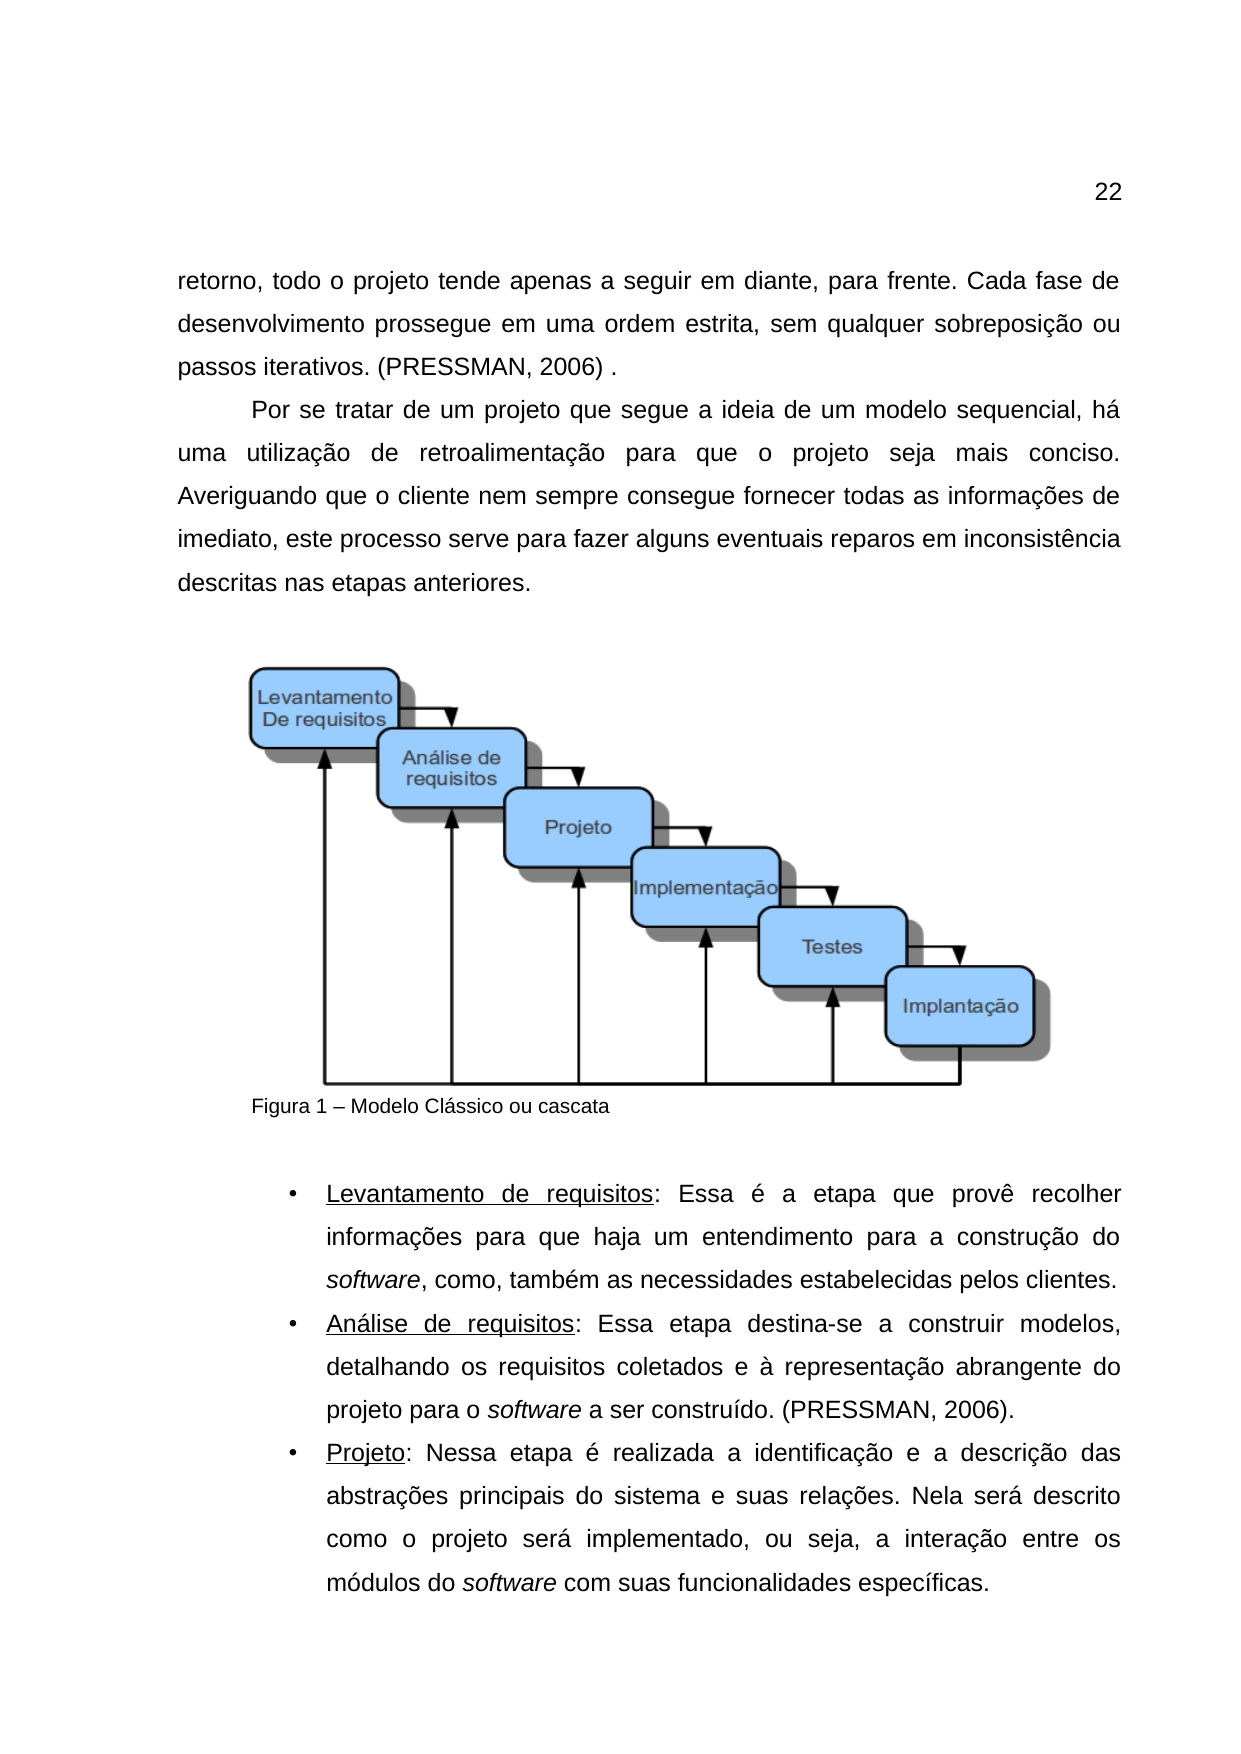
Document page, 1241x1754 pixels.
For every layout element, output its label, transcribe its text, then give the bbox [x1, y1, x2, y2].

list Análise de requisitos: Essa etapa destina-se a construir modelos, detalhando os requisitos coletados e à representação abrangente do projeto para o software a ser construído. (PRESSMAN, 2006). [288, 1309, 1122, 1424]
text Por se tratar de um projeto que segue a ideia de um modelo sequencial, há uma utilização de retroalimentação para que o projeto seja mais conciso. Averiguando que o cliente nem sempre consegue fornecer todas as informações de imediato, este processo serve para fazer alguns eventuais reparos em inconsistência descritas nas etapas anteriores. [177, 395, 1122, 596]
text retorno, todo o projeto tende apenas a seguir em diante, para frente. Cada fase de desenvolvimento prossegue em uma ordem estrita, sem qualquer sobreposição ou passos iterativos. (PRESSMAN, 2006) . [177, 266, 1122, 381]
text Figura 1 – Modelo Clássico ou cascata [177, 1094, 1122, 1118]
list Projeto: Nessa etapa é realizada a identificação e a descrição das abstrações principais do sistema e suas relações. Nela será descrito como o projeto será implementado, ou seja, a interação entre os módulos do software com suas funcionalidades específicas. [288, 1438, 1122, 1596]
picture [236, 653, 1064, 1094]
list Levantamento de requisitos: Essa é a etapa que provê recolher informações para que haja um entendimento para a construção do software, como, também as necessidades estabelecidas pelos clientes. [288, 1179, 1122, 1294]
